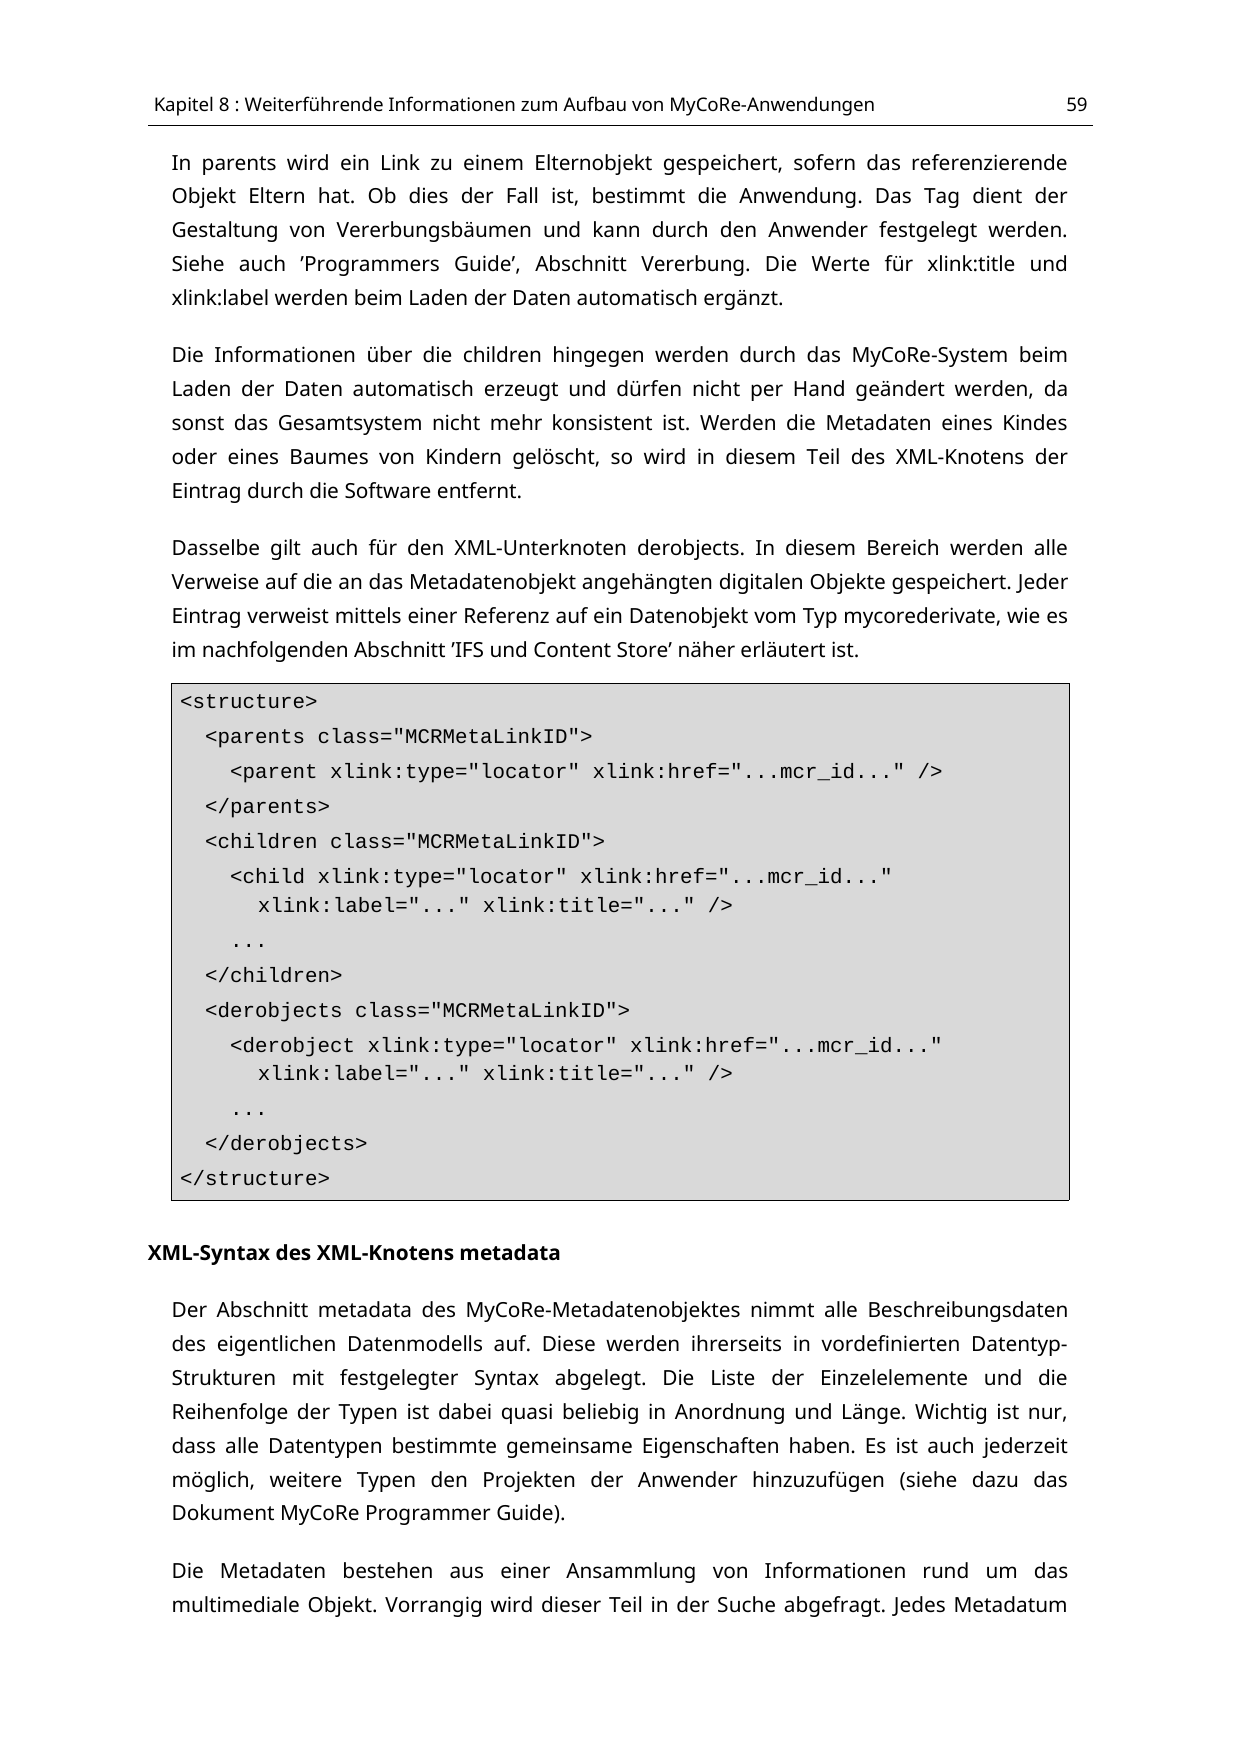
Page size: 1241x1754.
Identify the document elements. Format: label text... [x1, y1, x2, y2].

text <child xlink:type="locator" xlink:href="...mcr_id..." xlink:label="..." xlink:title="..." /> [172, 858, 1069, 918]
text </derobjects> [172, 1125, 1069, 1157]
text ... [172, 1090, 1069, 1122]
text </children> [172, 957, 1069, 988]
text Der Abschnitt metadata des MyCoRe-Metadatenobjektes nimmt alle Beschreibungsdaten des eigentlichen Datenmodells auf. Diese werden ihrerseits in vordefinierten Datentyp-Strukturen mit festgelegter Syntax abgelegt. Die Liste der Einzelelemente und die Reihenfolge der Typen ist dabei quasi beliebig in Anordnung und Länge. Wichtig ist nur, dass alle Datentypen bestimmte gemeinsame Eigenschaften haben. Es ist auch jederzeit möglich, weitere Typen den Projekten der Anwender hinzuzufügen (siehe dazu das Dokument MyCoRe Programmer Guide). [171, 1295, 1069, 1527]
text <children class="MCRMetaLinkID"> [172, 823, 1069, 855]
text <parents class="MCRMetaLinkID"> [172, 718, 1069, 750]
text <parent xlink:type="locator" xlink:href="...mcr_id..." /> [172, 753, 1069, 785]
text Dasselbe gilt auch für den XML-Unterknoten derobjects. In diesem Bereich werden alle Verweise auf die an das Metadatenobjekt angehängten digitalen Objekte gespeichert. Jeder Eintrag verweist mittels einer Referenz auf ein Datenobjekt vom Typ mycorederivate, wie es im nachfolgenden Abschnitt ’IFS und Content Store’ näher erläutert ist. [171, 533, 1069, 663]
text Die Informationen über die children hingegen werden durch das MyCoRe-System beim Laden der Daten automatisch erzeugt und dürfen nicht per Hand geändert werden, da sonst das Gesamtsystem nicht mehr konsistent ist. Werden die Metadaten eines Kindes oder eines Baumes von Kindern gelöscht, so wird in diesem Teil des XML-Knotens der Eintrag durch die Software entfernt. [171, 340, 1069, 504]
text ... [172, 922, 1069, 953]
text <derobjects class="MCRMetaLinkID"> [172, 992, 1069, 1023]
text Die Metadaten bestehen aus einer Ansammlung von Informationen rund um das multimediale Objekt. Vorrangig wird dieser Teil in der Suche abgefragt. Jedes Metadatum [171, 1556, 1069, 1618]
text In parents wird ein Link zu einem Elternobjekt gespeichert, sofern das referenzierende Objekt Eltern hat. Ob dies der Fall ist, bestimmt die Anwendung. Das Tag dient der Gestaltung von Vererbungsbäumen und kann durch den Anwender festgelegt werden. Siehe auch ’Programmers Guide’, Abschnitt Vererbung. Die Werte für xlink:title und xlink:label werden beim Laden der Daten automatisch ergänzt. [171, 148, 1069, 311]
text </structure> [172, 1160, 1069, 1200]
subtitle XML-Syntax des XML-Knotens metadata [148, 1238, 1092, 1266]
text </parents> [172, 788, 1069, 820]
text <derobject xlink:type="locator" xlink:href="...mcr_id..." xlink:label="..." xlink:title="..." /> [172, 1027, 1069, 1087]
text <structure> [172, 684, 1069, 715]
